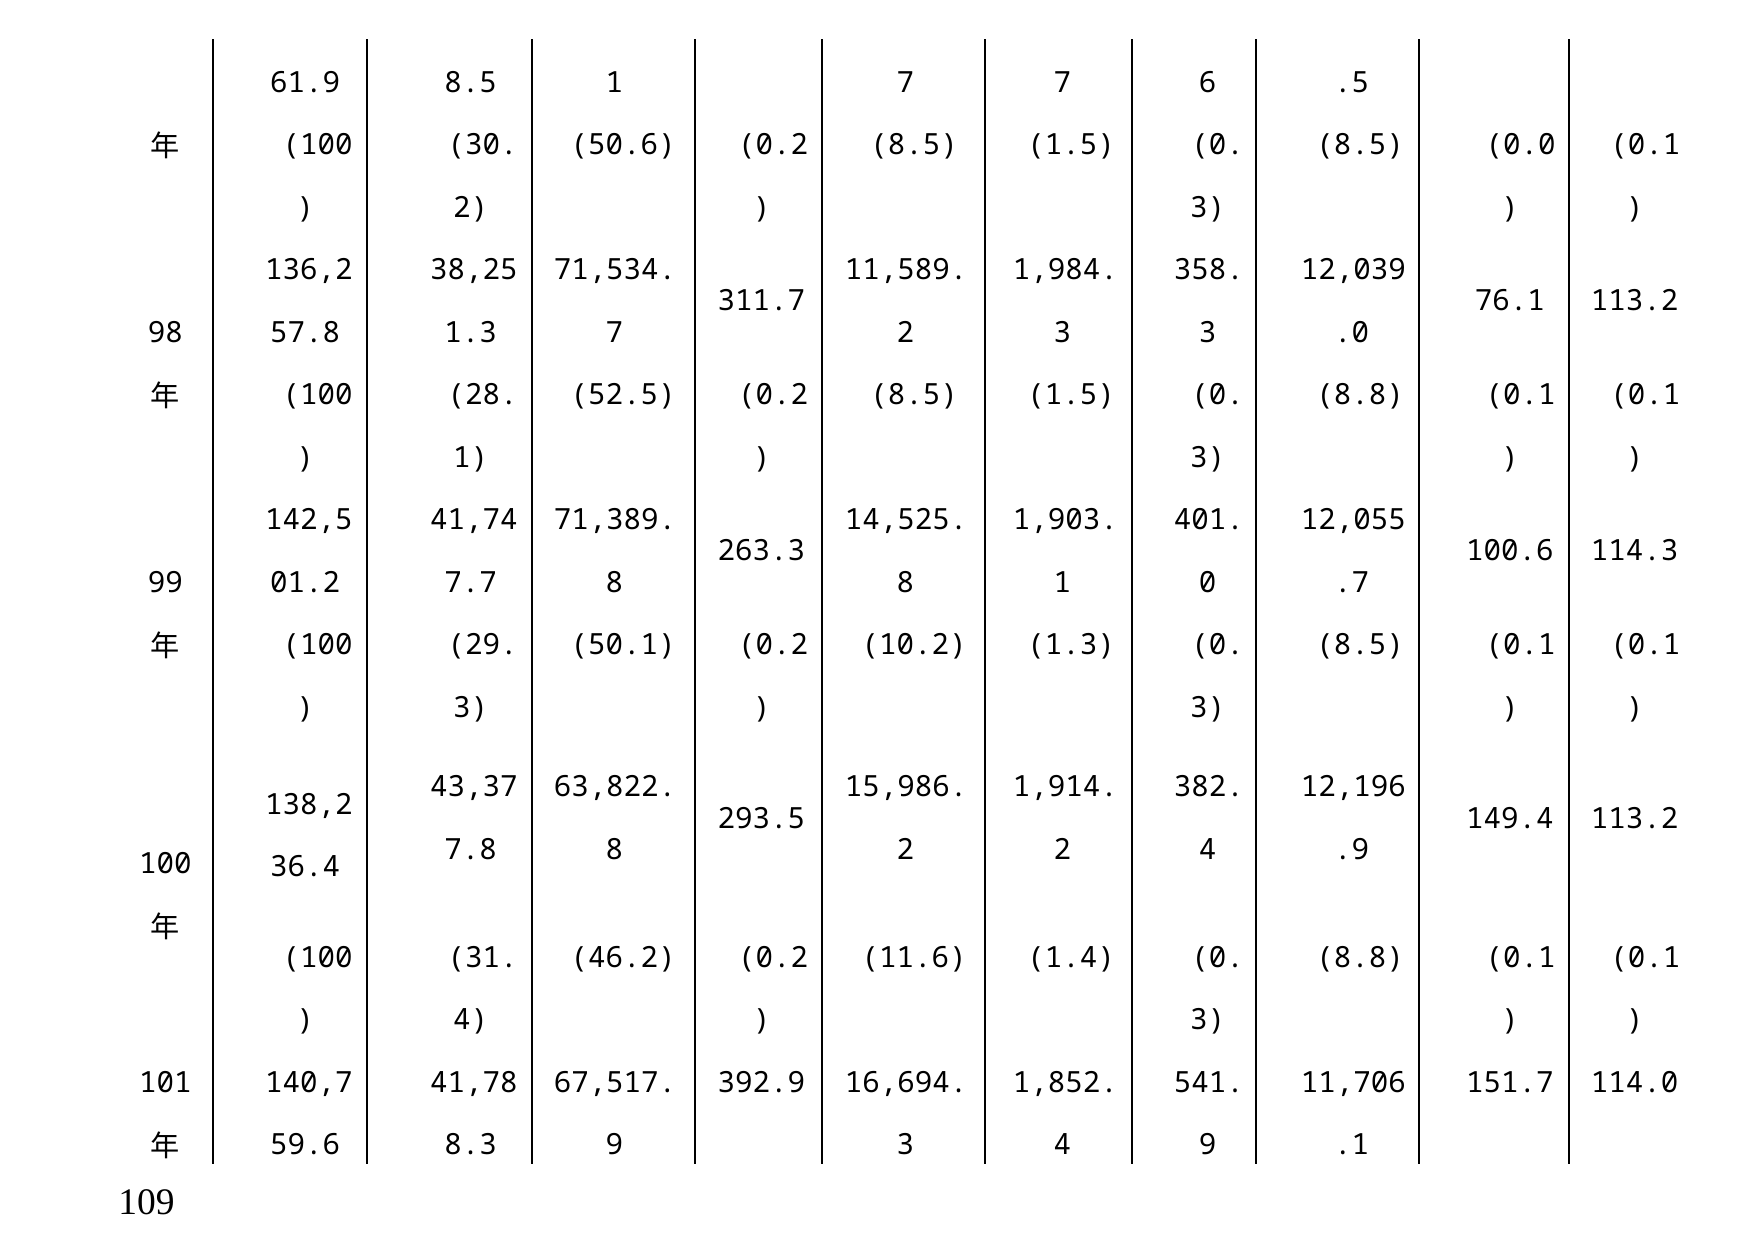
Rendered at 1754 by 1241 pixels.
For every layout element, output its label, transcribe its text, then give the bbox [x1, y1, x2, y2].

table_cell 71,534.7 [533, 227, 694, 352]
table_cell (8.8) [1257, 886, 1418, 1039]
table_cell (0.1) [1420, 352, 1568, 477]
table_cell 541.9 [1133, 1039, 1255, 1164]
table_cell 16,694.3 [823, 1039, 984, 1164]
table_cell (1.4) [986, 886, 1131, 1039]
table_cell 15,986.2 [823, 727, 984, 886]
table_cell 41,788.3 [368, 1039, 531, 1164]
table_cell (0.2) [696, 886, 821, 1039]
table_cell [1570, 39, 1693, 102]
table_cell (50.6) [533, 102, 694, 227]
table_cell 7 [823, 39, 984, 102]
table_cell (31.4) [368, 886, 531, 1039]
table_cell 12,196.9 [1257, 727, 1418, 886]
table_cell (0.1) [1570, 886, 1693, 1039]
table_cell (11.6) [823, 886, 984, 1039]
table_cell (0.3) [1133, 352, 1255, 477]
table_cell 136,257.8 [214, 227, 366, 352]
table_cell 14,525.8 [823, 477, 984, 602]
table_cell (29.3) [368, 602, 531, 727]
table_cell (1.5) [986, 102, 1131, 227]
table_cell (1.3) [986, 602, 1131, 727]
table_cell 6 [1133, 39, 1255, 102]
table_cell 149.4 [1420, 727, 1568, 886]
table_cell (0.1) [1420, 602, 1568, 727]
table_cell 1,852.4 [986, 1039, 1131, 1164]
table_cell 114.3 [1570, 477, 1693, 602]
table_cell 12,055.7 [1257, 477, 1418, 602]
table_cell 43,377.8 [368, 727, 531, 886]
table_cell (100) [214, 102, 366, 227]
table_cell 140,759.6 [214, 1039, 366, 1164]
table_cell 12,039.0 [1257, 227, 1418, 352]
table_cell (46.2) [533, 886, 694, 1039]
table_cell 142,501.2 [214, 477, 366, 602]
table_cell 151.7 [1420, 1039, 1568, 1164]
table_cell (0.0) [1420, 102, 1568, 227]
table_cell (1.5) [986, 352, 1131, 477]
table_cell 113.2 [1570, 727, 1693, 886]
table_cell (0.3) [1133, 886, 1255, 1039]
table_cell [696, 39, 821, 102]
table_cell (8.8) [1257, 352, 1418, 477]
table_cell 100.6 [1420, 477, 1568, 602]
table_cell [1420, 39, 1568, 102]
table_cell (0.2) [696, 352, 821, 477]
table_cell (100) [214, 602, 366, 727]
table_cell 71,389.8 [533, 477, 694, 602]
table_cell 76.1 [1420, 227, 1568, 352]
table_cell (100) [214, 886, 366, 1039]
table_cell 1,914.2 [986, 727, 1131, 886]
table_cell 67,517.9 [533, 1039, 694, 1164]
table_cell (50.1) [533, 602, 694, 727]
table_cell 101年 [110, 1039, 212, 1164]
table_cell 1 [533, 39, 694, 102]
table_cell 99年 [110, 477, 212, 727]
table_cell 113.2 [1570, 227, 1693, 352]
table_cell (0.2) [696, 602, 821, 727]
table_cell 401.0 [1133, 477, 1255, 602]
table_cell 100年 [110, 727, 212, 1039]
table_cell (0.2) [696, 102, 821, 227]
table_cell 392.9 [696, 1039, 821, 1164]
table_cell 138,236.4 [214, 727, 366, 886]
table_cell 41,747.7 [368, 477, 531, 602]
table_cell .5 [1257, 39, 1418, 102]
table_cell (28.1) [368, 352, 531, 477]
table_cell 61.9 [214, 39, 366, 102]
table_cell (100) [214, 352, 366, 477]
table_cell (8.5) [823, 102, 984, 227]
table_cell 293.5 [696, 727, 821, 886]
table_cell (0.3) [1133, 102, 1255, 227]
table_cell 382.4 [1133, 727, 1255, 886]
table_cell 38,251.3 [368, 227, 531, 352]
table_cell (10.2) [823, 602, 984, 727]
table_cell (0.3) [1133, 602, 1255, 727]
table_cell 8.5 [368, 39, 531, 102]
table_cell (52.5) [533, 352, 694, 477]
table_cell 114.0 [1570, 1039, 1693, 1164]
table_cell 263.3 [696, 477, 821, 602]
table_cell (30.2) [368, 102, 531, 227]
table_cell 98年 [110, 227, 212, 477]
table_cell 1,984.3 [986, 227, 1131, 352]
table_cell (8.5) [1257, 602, 1418, 727]
table_cell 11,589.2 [823, 227, 984, 352]
table_cell 1,903.1 [986, 477, 1131, 602]
table_cell (0.1) [1570, 352, 1693, 477]
table_cell 7 [986, 39, 1131, 102]
table_cell 63,822.8 [533, 727, 694, 886]
table_cell 年 [110, 39, 212, 227]
table_cell (0.1) [1420, 886, 1568, 1039]
table_cell 358.3 [1133, 227, 1255, 352]
table_cell 311.7 [696, 227, 821, 352]
table_cell (0.1) [1570, 102, 1693, 227]
table_cell (0.1) [1570, 602, 1693, 727]
table_cell 11,706.1 [1257, 1039, 1418, 1164]
table_cell (8.5) [823, 352, 984, 477]
table_cell (8.5) [1257, 102, 1418, 227]
